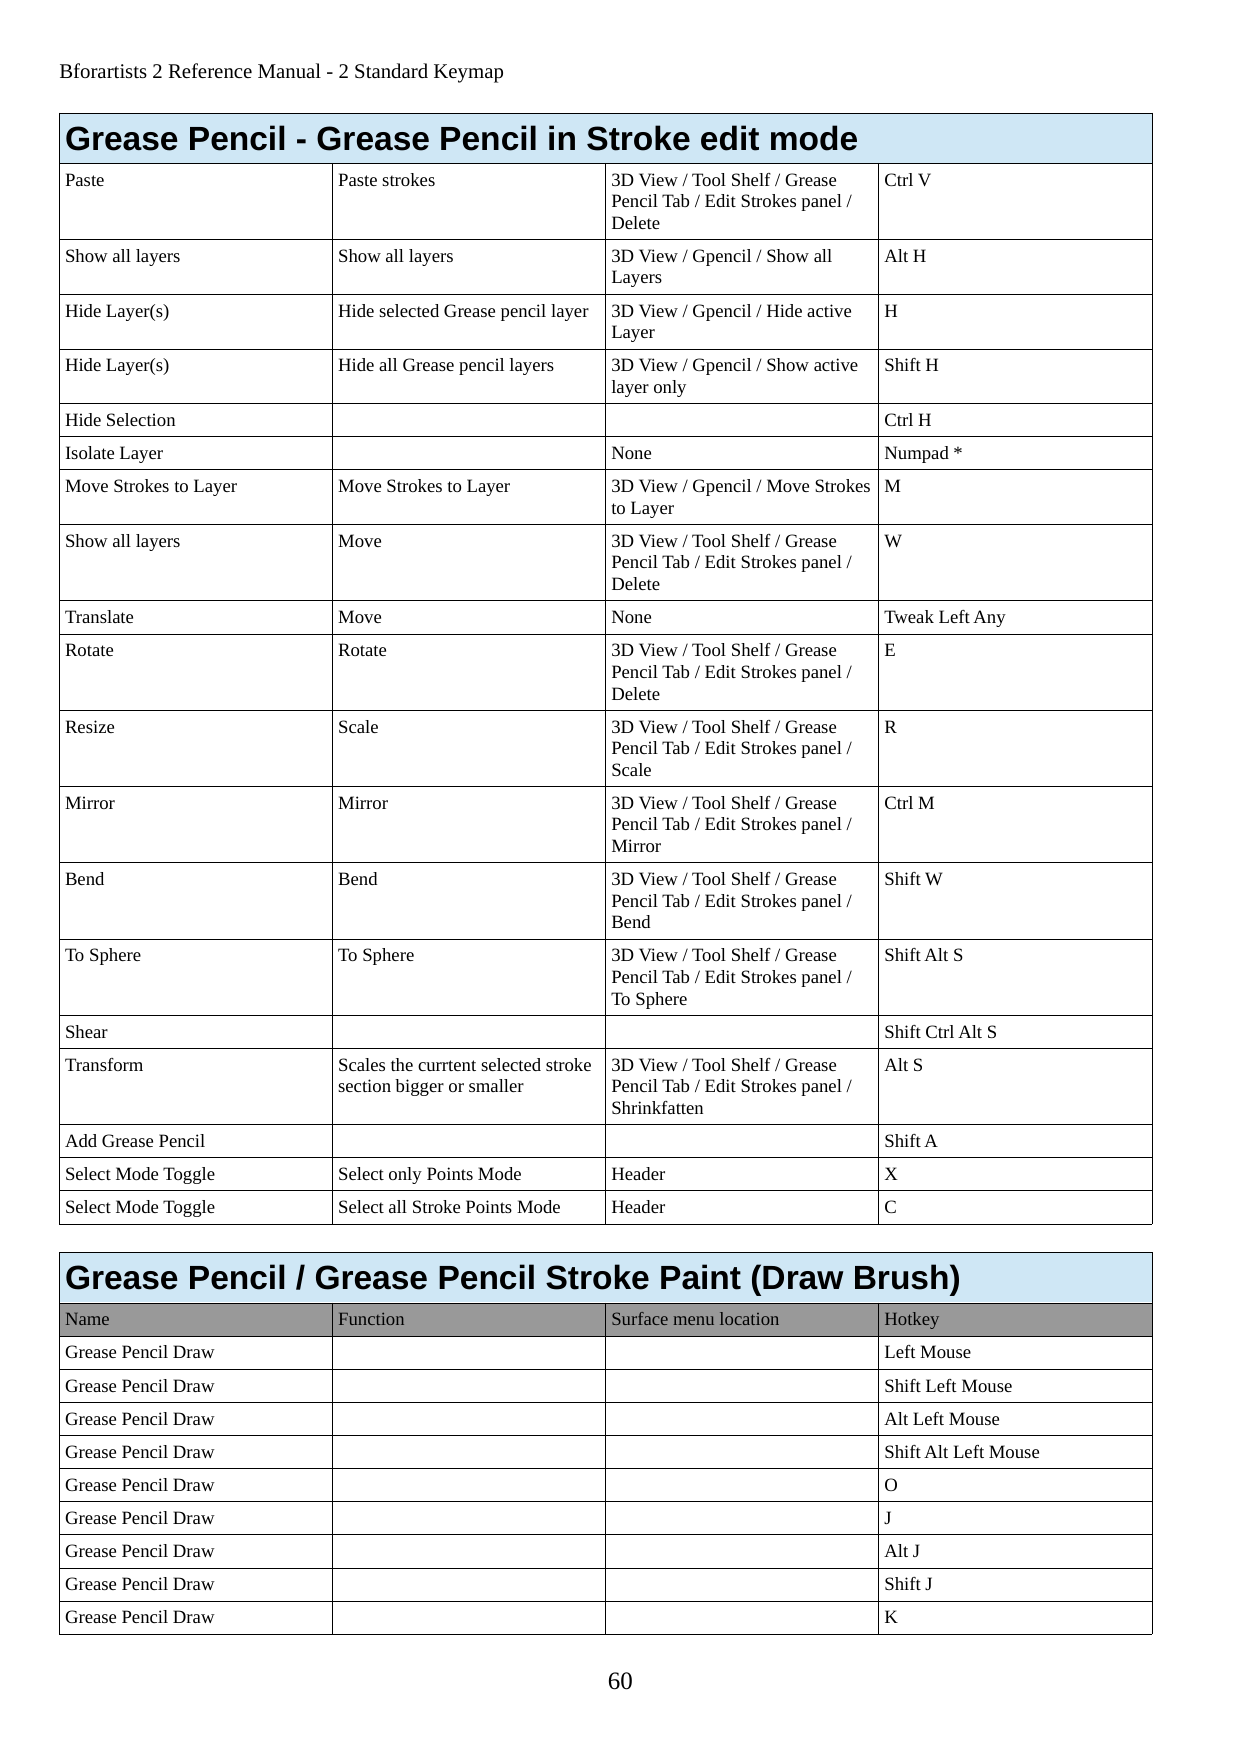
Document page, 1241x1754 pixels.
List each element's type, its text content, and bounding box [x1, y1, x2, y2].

table_cell Mirror [60, 787, 332, 862]
table_cell Function [333, 1304, 605, 1336]
table_cell [333, 1569, 605, 1601]
table_cell [606, 1569, 878, 1601]
table_cell Grease Pencil Draw [60, 1436, 332, 1468]
table_cell [333, 437, 605, 469]
table_cell Select only Points Mode [333, 1158, 605, 1190]
table_cell [606, 1602, 878, 1634]
table_cell Shift Ctrl Alt S [879, 1016, 1152, 1048]
table_header Grease Pencil - Grease Pencil in Stroke edit mode [60, 114, 1152, 163]
table_cell W [879, 525, 1152, 600]
table_cell X [879, 1158, 1152, 1190]
table_cell [606, 404, 878, 436]
table_cell E [879, 635, 1152, 710]
table_cell Grease Pencil Draw [60, 1535, 332, 1567]
table_cell Shift Alt Left Mouse [879, 1436, 1152, 1468]
table_cell 3D View / Tool Shelf / Grease Pencil Tab / Edit Strokes panel / Delete [606, 525, 878, 600]
table_cell None [606, 601, 878, 633]
table_cell Grease Pencil Draw [60, 1337, 332, 1369]
table_cell M [879, 470, 1152, 524]
table_cell [333, 1469, 605, 1501]
table_cell 3D View / Gpencil / Hide active Layer [606, 295, 878, 348]
table_cell Surface menu location [606, 1304, 878, 1336]
table_cell 3D View / Tool Shelf / Grease Pencil Tab / Edit Strokes panel / Mirror [606, 787, 878, 862]
table_cell [333, 1502, 605, 1534]
table_cell Add Grease Pencil [60, 1125, 332, 1157]
table_cell Grease Pencil Draw [60, 1403, 332, 1435]
table_cell [606, 1016, 878, 1048]
table_cell [606, 1436, 878, 1468]
table_cell Shift W [879, 863, 1152, 938]
table_cell Left Mouse [879, 1337, 1152, 1369]
table_cell Select Mode Toggle [60, 1191, 332, 1223]
table_cell 3D View / Tool Shelf / Grease Pencil Tab / Edit Strokes panel / Delete [606, 635, 878, 710]
table_cell Resize [60, 711, 332, 786]
table_cell Hide all Grease pencil layers [333, 350, 605, 403]
table_cell Scale [333, 711, 605, 786]
table_cell [606, 1125, 878, 1157]
table_cell Hide Selection [60, 404, 332, 436]
table_cell 3D View / Gpencil / Show active layer only [606, 350, 878, 403]
table_cell Paste strokes [333, 164, 605, 239]
table_cell Select Mode Toggle [60, 1158, 332, 1190]
table_cell R [879, 711, 1152, 786]
table_cell Alt H [879, 240, 1152, 294]
table_cell Shift H [879, 350, 1152, 403]
table_cell Paste [60, 164, 332, 239]
table_cell Grease Pencil Draw [60, 1569, 332, 1601]
table_cell [606, 1535, 878, 1567]
table_cell 3D View / Tool Shelf / Grease Pencil Tab / Edit Strokes panel / Delete [606, 164, 878, 239]
table_cell [333, 1602, 605, 1634]
table_cell Grease Pencil Draw [60, 1370, 332, 1402]
table_cell Numpad * [879, 437, 1152, 469]
table_cell C [879, 1191, 1152, 1223]
table_header Grease Pencil / Grease Pencil Stroke Paint (Draw Brush) [60, 1253, 1152, 1302]
table_cell Hotkey [879, 1304, 1152, 1336]
table_cell H [879, 295, 1152, 348]
table_cell Ctrl M [879, 787, 1152, 862]
table_cell Shift Alt S [879, 940, 1152, 1015]
table_cell Tweak Left Any [879, 601, 1152, 633]
table_cell Grease Pencil Draw [60, 1469, 332, 1501]
table_cell [606, 1403, 878, 1435]
table_cell Alt J [879, 1535, 1152, 1567]
table_cell [333, 1016, 605, 1048]
table_cell [606, 1502, 878, 1534]
table_cell Translate [60, 601, 332, 633]
table_cell Hide selected Grease pencil layer [333, 295, 605, 348]
table_cell Shear [60, 1016, 332, 1048]
table_cell Hide Layer(s) [60, 295, 332, 348]
table_cell Grease Pencil Draw [60, 1502, 332, 1534]
table_cell 3D View / Gpencil / Move Strokes to Layer [606, 470, 878, 524]
table_cell Alt Left Mouse [879, 1403, 1152, 1435]
table_cell Transform [60, 1049, 332, 1124]
table_cell 3D View / Tool Shelf / Grease Pencil Tab / Edit Strokes panel / Shrinkfatten [606, 1049, 878, 1124]
table_cell 3D View / Tool Shelf / Grease Pencil Tab / Edit Strokes panel / Bend [606, 863, 878, 938]
table_cell Move [333, 601, 605, 633]
table_cell Rotate [333, 635, 605, 710]
table_cell Bend [333, 863, 605, 938]
table_cell Grease Pencil Draw [60, 1602, 332, 1634]
table_cell [333, 1337, 605, 1369]
table_cell [333, 1436, 605, 1468]
table_cell [333, 404, 605, 436]
table_cell J [879, 1502, 1152, 1534]
table_cell [606, 1370, 878, 1402]
table_cell Select all Stroke Points Mode [333, 1191, 605, 1223]
table_cell Move Strokes to Layer [333, 470, 605, 524]
table_cell Alt S [879, 1049, 1152, 1124]
table_cell [333, 1125, 605, 1157]
table_cell To Sphere [333, 940, 605, 1015]
table_cell Hide Layer(s) [60, 350, 332, 403]
table_cell Move [333, 525, 605, 600]
table_cell [606, 1337, 878, 1369]
table_cell Ctrl V [879, 164, 1152, 239]
table_cell Mirror [333, 787, 605, 862]
table_cell Scales the currtent selected stroke section bigger or smaller [333, 1049, 605, 1124]
table_cell Bend [60, 863, 332, 938]
table_cell Ctrl H [879, 404, 1152, 436]
table_cell O [879, 1469, 1152, 1501]
table_cell K [879, 1602, 1152, 1634]
table_cell None [606, 437, 878, 469]
table_cell Header [606, 1158, 878, 1190]
table_cell [333, 1535, 605, 1567]
table_cell Header [606, 1191, 878, 1223]
table_cell Isolate Layer [60, 437, 332, 469]
table_cell 3D View / Tool Shelf / Grease Pencil Tab / Edit Strokes panel / To Sphere [606, 940, 878, 1015]
table_cell Move Strokes to Layer [60, 470, 332, 524]
table_cell Shift J [879, 1569, 1152, 1601]
table_cell To Sphere [60, 940, 332, 1015]
table_cell [333, 1370, 605, 1402]
table_cell Show all layers [60, 525, 332, 600]
table_cell 3D View / Gpencil / Show all Layers [606, 240, 878, 294]
table_cell Show all layers [60, 240, 332, 294]
table_cell Shift Left Mouse [879, 1370, 1152, 1402]
table_cell [333, 1403, 605, 1435]
table_cell Rotate [60, 635, 332, 710]
table_cell Name [60, 1304, 332, 1336]
table_cell [606, 1469, 878, 1501]
table_cell Show all layers [333, 240, 605, 294]
table_cell Shift A [879, 1125, 1152, 1157]
table_cell 3D View / Tool Shelf / Grease Pencil Tab / Edit Strokes panel / Scale [606, 711, 878, 786]
